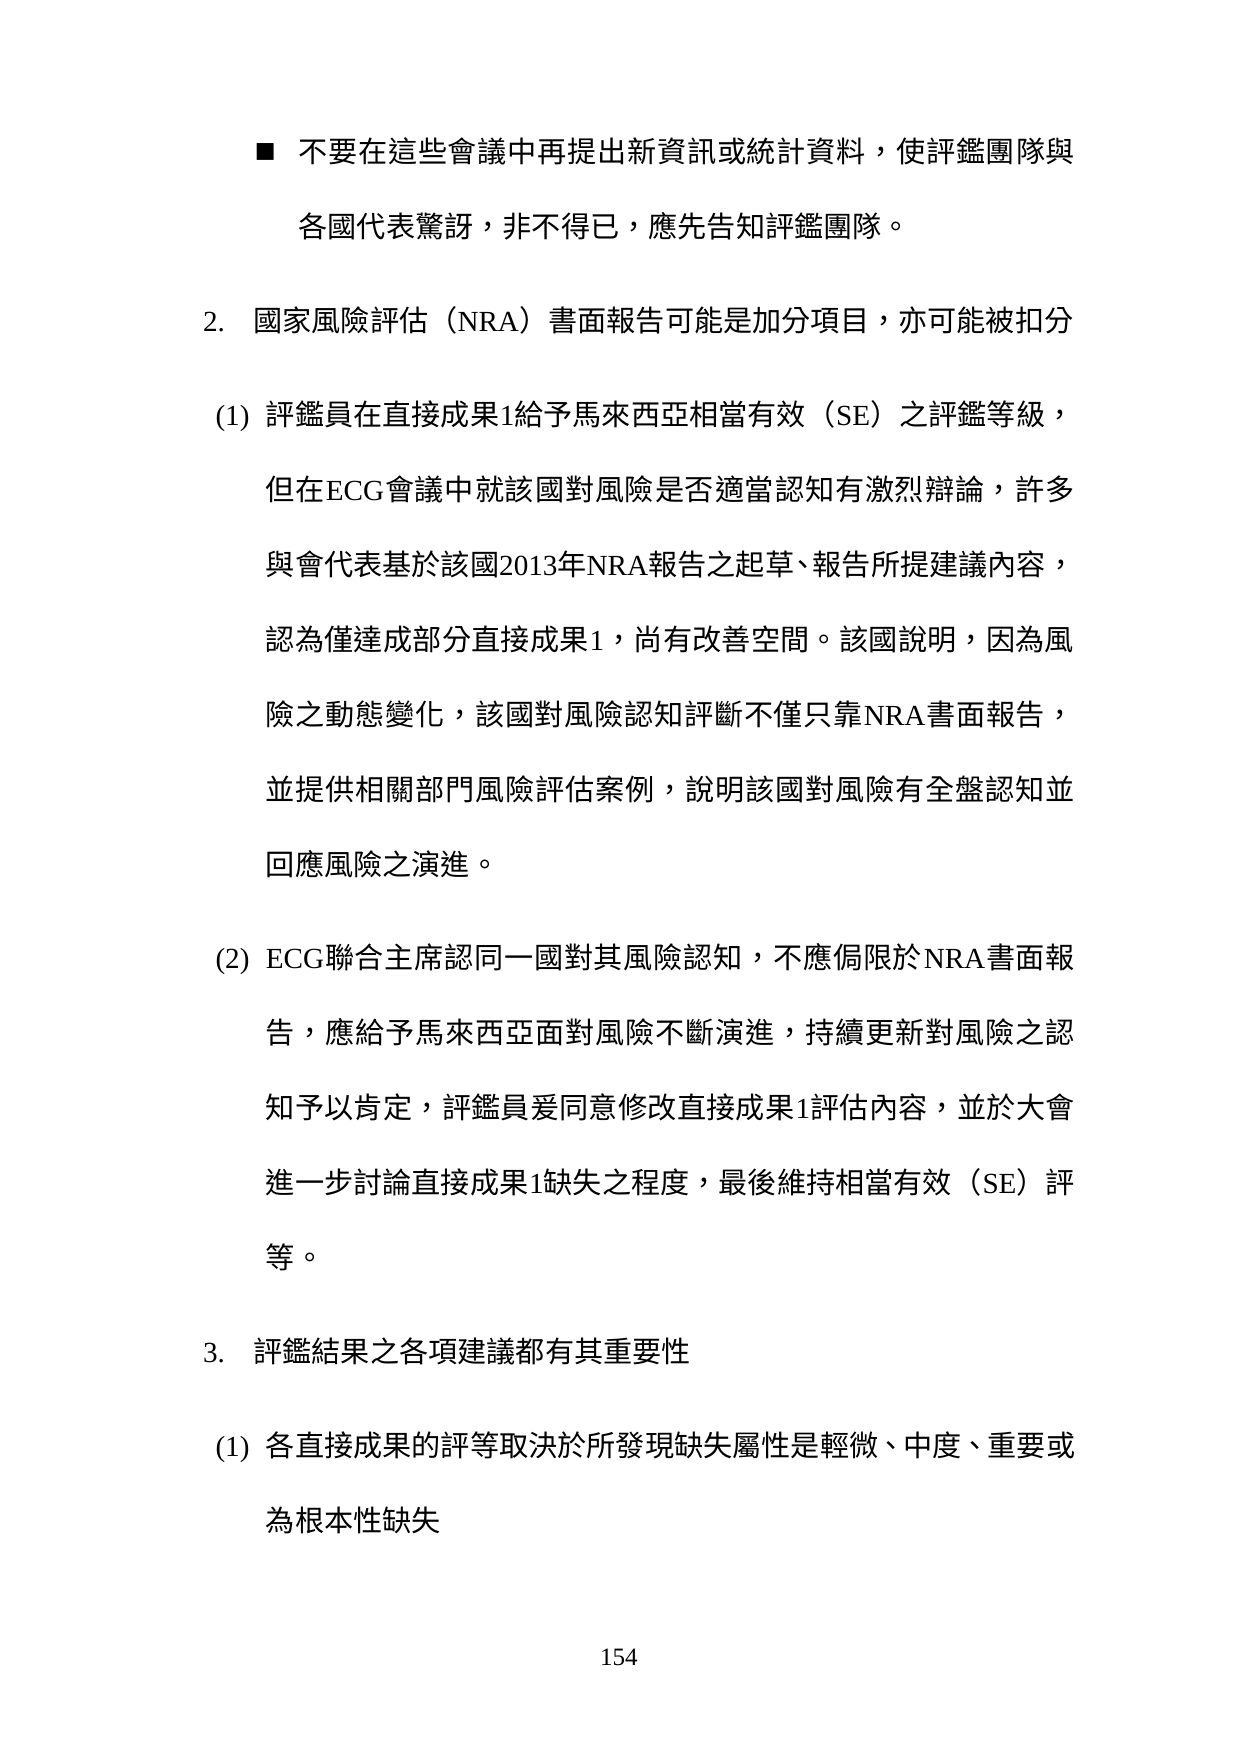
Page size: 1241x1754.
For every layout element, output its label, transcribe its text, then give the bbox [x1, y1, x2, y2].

list ECG聯合主席認同一國對其風險認知，不應侷限於NRA書面報告，應給予馬來西亞面對風險不斷演進，持續更新對風險之認知予以肯定，評鑑員爰同意修改直接成果1評估內容，並於大會進一步討論直接成果1缺失之程度，最後維持相當有效（SE）評等。 [215, 918, 1075, 1293]
list 評鑑結果之各項建議都有其重要性 [203, 1312, 1075, 1387]
list 不要在這些會議中再提出新資訊或統計資料，使評鑑團隊與各國代表驚訝，非不得已，應先告知評鑑團隊。 [254, 112, 1075, 262]
list 評鑑員在直接成果1給予馬來西亞相當有效（SE）之評鑑等級，但在ECG會議中就該國對風險是否適當認知有激烈辯論，許多與會代表基於該國2013年NRA報告之起草、報告所提建議內容，認為僅達成部分直接成果1，尚有改善空間。該國說明，因為風險之動態變化，該國對風險認知評斷不僅只靠NRA書面報告，並提供相關部門風險評估案例，說明該國對風險有全盤認知並回應風險之演進。 [215, 375, 1075, 900]
list 國家風險評估（NRA）書面報告可能是加分項目，亦可能被扣分 [203, 281, 1075, 356]
list 各直接成果的評等取決於所發現缺失屬性是輕微、中度、重要或為根本性缺失 [215, 1406, 1075, 1556]
